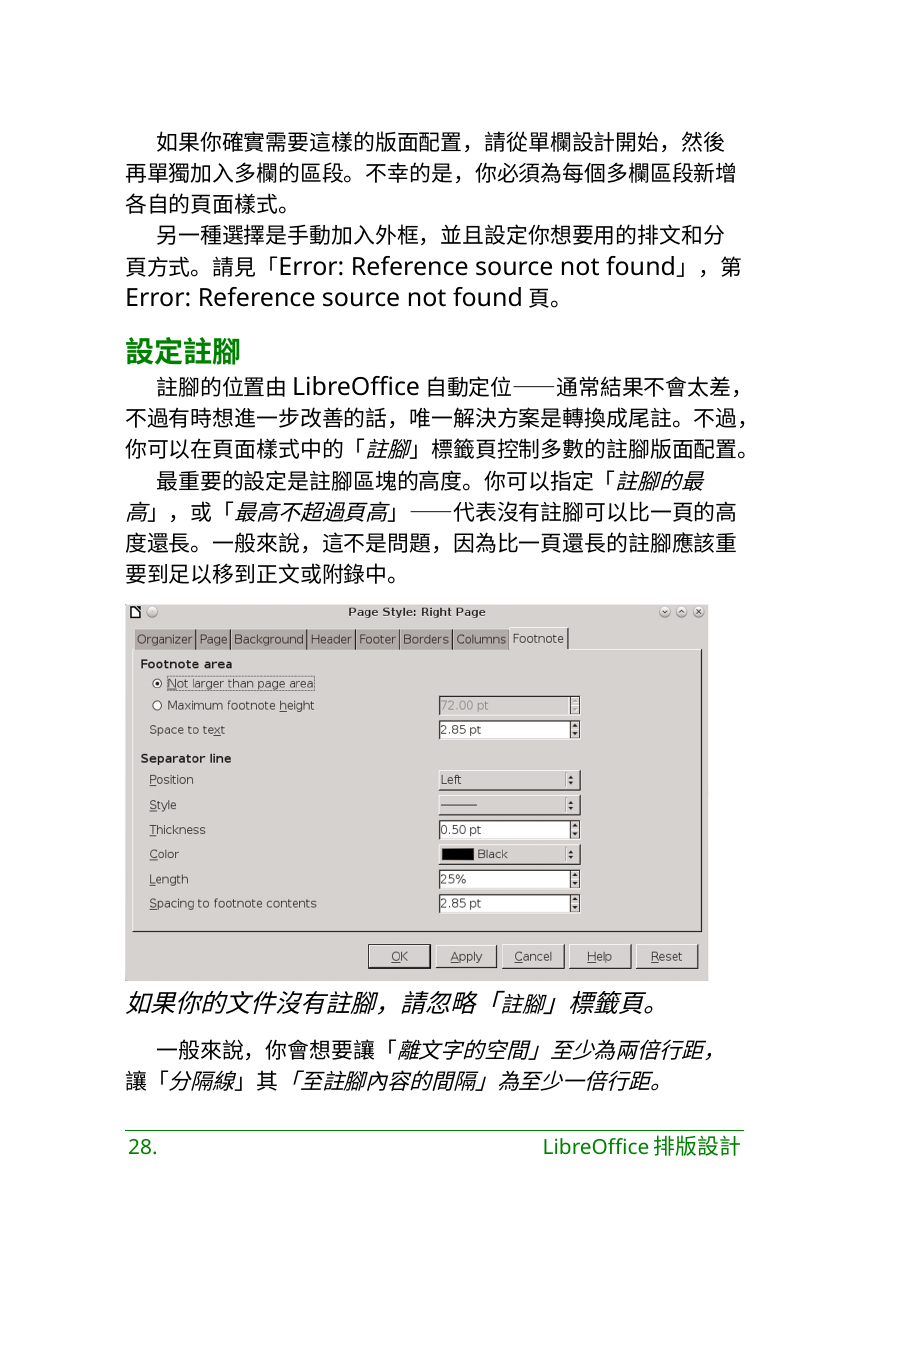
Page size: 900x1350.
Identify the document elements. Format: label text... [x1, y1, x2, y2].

text 一般來說，你會想要讓「離文字的空間」至少為兩倍行距，讓「分隔線」其「至註腳內容的間隔」為至少一倍行距。 [125, 1033, 744, 1096]
text 如果你確實需要這樣的版面配置，請從單欄設計開始，然後再單獨加入多欄的區段。不幸的是，你必須為每個多欄區段新增各自的頁面樣式。 [125, 125, 744, 219]
picture [125, 604, 709, 981]
text 另一種選擇是手動加入外框，並且設定你想要用的排文和分頁方式。請見「Error: Reference source not found」，第Error: Reference source not found頁。 [125, 219, 744, 312]
table_header [125, 605, 744, 982]
text 註腳的位置由LibreOffice自動定位——通常結果不會太差，不過有時想進一步改善的話，唯一解決方案是轉換成尾註。不過，你可以在頁面樣式中的「註腳」標籤頁控制多數的註腳版面配置。 [125, 370, 744, 464]
subtitle 設定註腳 [125, 328, 744, 370]
text 最重要的設定是註腳區塊的高度。你可以指定「註腳的最高」，或「最高不超過頁高」——代表沒有註腳可以比一頁的高度還長。一般來說，這不是問題，因為比一頁還長的註腳應該重要到足以移到正文或附錄中。 [125, 464, 744, 589]
table_cell 如果你的文件沒有註腳，請忽略「註腳」標籤頁。 [125, 983, 744, 1017]
